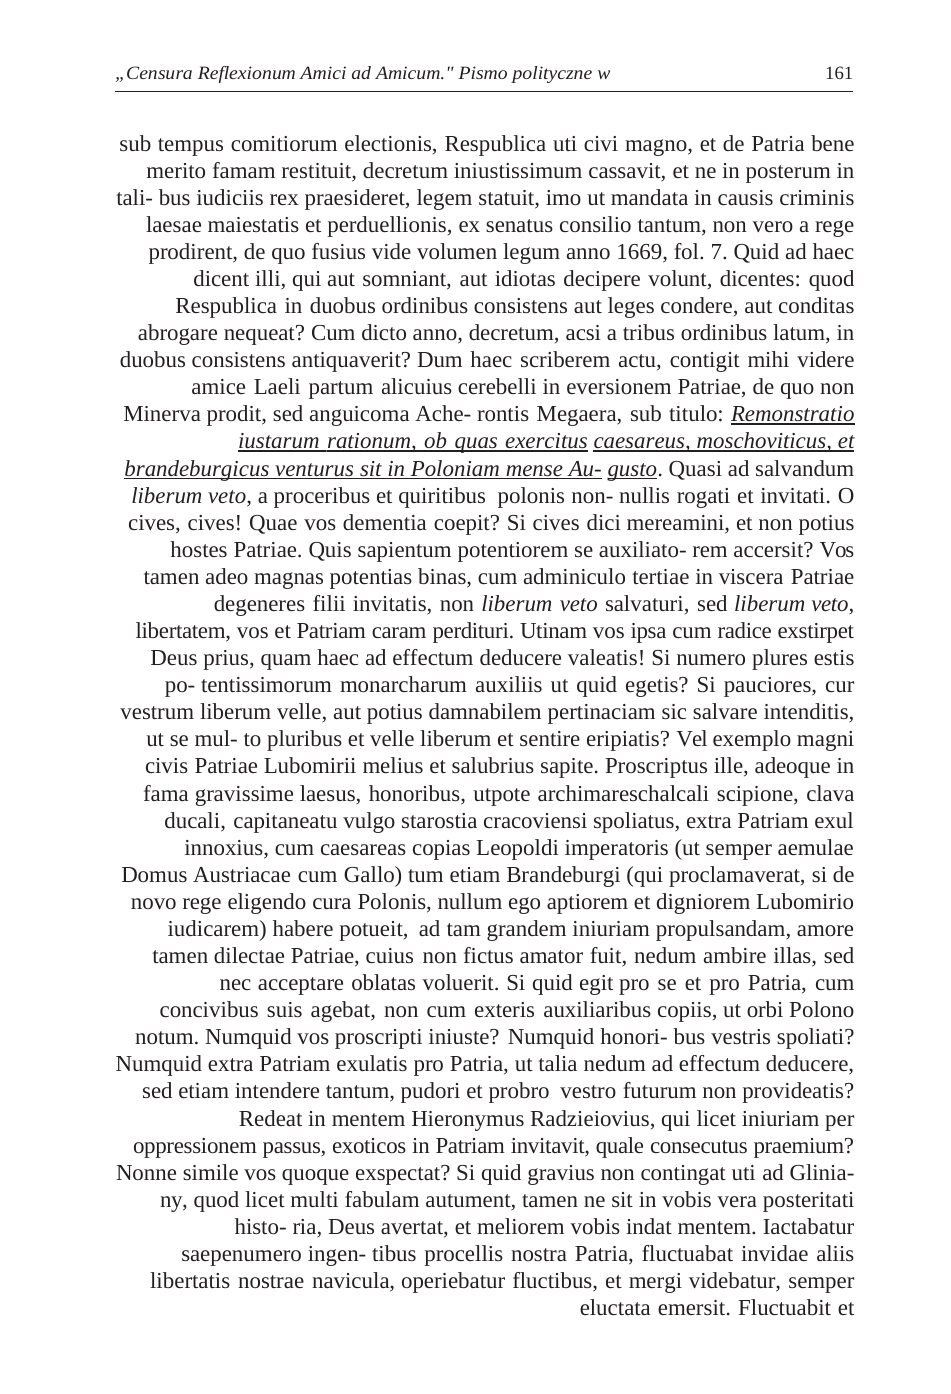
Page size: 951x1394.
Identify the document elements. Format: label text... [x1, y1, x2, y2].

text sub tempus comitiorum electionis, Respublica uti civi magno, et de Patria bene merito famam restituit, decretum iniustissimum cassavit, et ne in posterum in tali- bus iudiciis rex praesideret, legem statuit, imo ut mandata in causis criminis laesae maiestatis et perduellionis, ex senatus consilio tantum, non vero a rege prodirent, de quo fusius vide volumen legum anno 1669, fol. 7. Quid ad haec dicent illi, qui aut somniant, aut idiotas decipere volunt, dicentes: quod Respublica in duobus ordinibus consistens aut leges condere, aut conditas abrogare nequeat? Cum dicto anno, decretum, acsi a tribus ordinibus latum, in duobus consistens antiquaverit? Dum haec scriberem actu, contigit mihi videre amice Laeli partum alicuius cerebelli in eversionem Patriae, de quo non Minerva prodit, sed anguicoma Ache- rontis Megaera, sub titulo: Remonstratio iustarum rationum, ob quas exercitus caesareus, moschoviticus, et brandeburgicus venturus sit in Poloniam mense Au- gusto. Quasi ad salvandum liberum veto, a proceribus et quiritibus polonis non- nullis rogati et invitati. O cives, cives! Quae vos dementia coepit? Si cives dici mereamini, et non potius hostes Patriae. Quis sapientum potentiorem se auxiliato- rem accersit? Vos tamen adeo magnas potentias binas, cum adminiculo tertiae in viscera Patriae degeneres filii invitatis, non liberum veto salvaturi, sed liberum veto, libertatem, vos et Patriam caram perdituri. Utinam vos ipsa cum radice exstirpet Deus prius, quam haec ad effectum deducere valeatis! Si numero plures estis po- tentissimorum monarcharum auxiliis ut quid egetis? Si pauciores, cur vestrum liberum velle, aut potius damnabilem pertinaciam sic salvare intenditis, ut se mul- to pluribus et velle liberum et sentire eripiatis? Vel exemplo magni civis Patriae Lubomirii melius et salubrius sapite. Proscriptus ille, adeoque in fama gravissime laesus, honoribus, utpote archimareschalcali scipione, clava ducali, capitaneatu vulgo starostia cracoviensi spoliatus, extra Patriam exul innoxius, cum caesareas copias Leopoldi imperatoris (ut semper aemulae Domus Austriacae cum Gallo) tum etiam Brandeburgi (qui proclamaverat, si de novo rege eligendo cura Polonis, nullum ego aptiorem et digniorem Lubomirio iudicarem) habere potueit, ad tam grandem iniuriam propulsandam, amore tamen dilectae Patriae, cuius non fictus amator fuit, nedum ambire illas, sed nec acceptare oblatas voluerit. Si quid egit pro se et pro Patria, cum concivibus suis agebat, non cum exteris auxiliaribus copiis, ut orbi Polono notum. Numquid vos proscripti iniuste? Numquid honori- bus vestris spoliati? Numquid extra Patriam exulatis pro Patria, ut talia nedum ad effectum deducere, sed etiam intendere tantum, pudori et probro vestro futurum non provideatis? Redeat in mentem Hieronymus Radzieiovius, qui licet iniuriam per oppressionem passus, exoticos in Patriam invitavit, quale consecutus praemium? Nonne simile vos quoque exspectat? Si quid gravius non contingat uti ad Glinia- ny, quod licet multi fabulam autument, tamen ne sit in vobis vera posteritati histo- ria, Deus avertat, et meliorem vobis indat mentem. Iactabatur saepenumero ingen- tibus procellis nostra Patria, fluctuabat invidae aliis libertatis nostrae navicula, operiebatur fluctibus, et mergi videbatur, semper eluctata emersit. Fluctuabit et [115, 129, 854, 1321]
